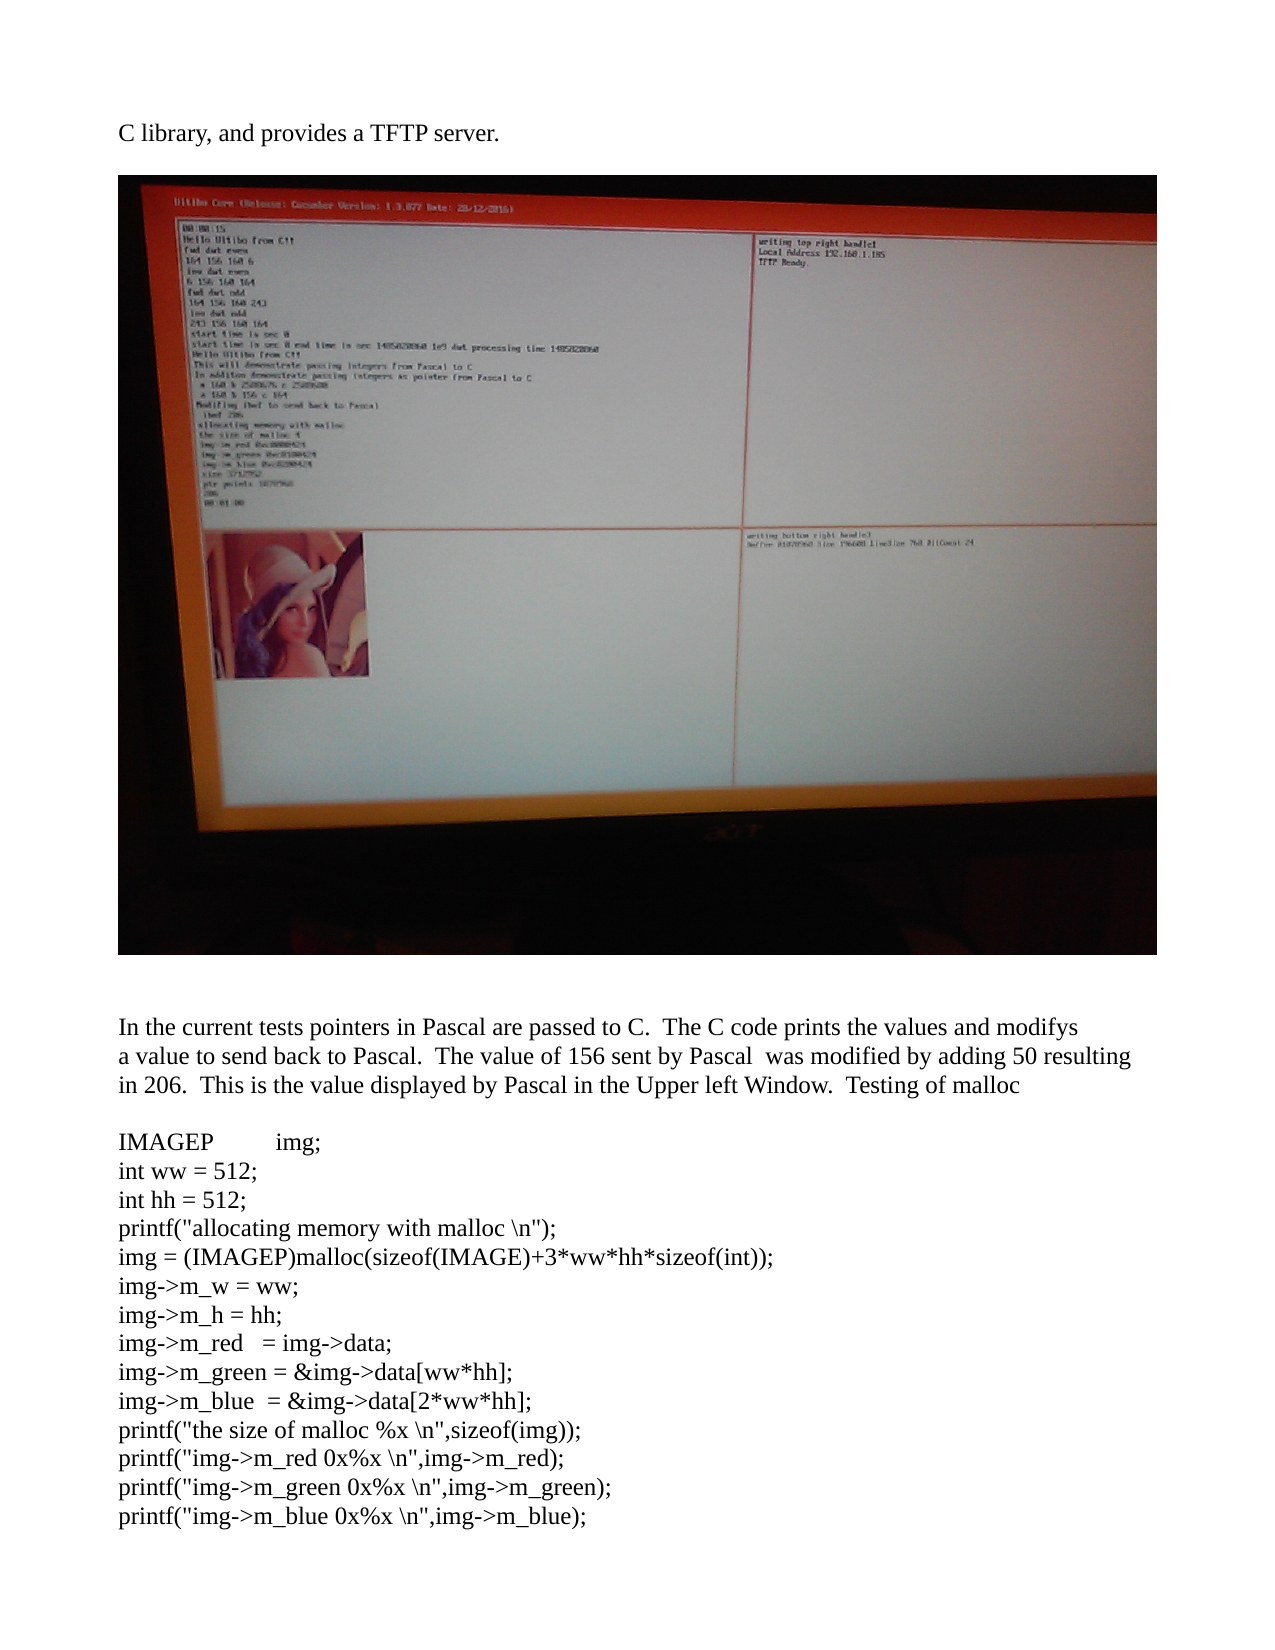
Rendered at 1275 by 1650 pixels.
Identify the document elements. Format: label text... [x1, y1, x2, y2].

text printf("img->m_green 0x%x \n",img->m_green); [118, 1472, 1157, 1501]
text int ww = 512; [118, 1156, 1157, 1185]
text printf("allocating memory with malloc \n"); [118, 1213, 1157, 1242]
text IMAGEP img; [118, 1127, 1157, 1156]
text C library, and provides a TFTP server. [118, 118, 1157, 147]
text img->m_h = hh; [118, 1300, 1157, 1328]
text printf("the size of malloc %x \n",sizeof(img)); [118, 1415, 1157, 1443]
picture [118, 175, 1157, 955]
text img->m_w = ww; [118, 1271, 1157, 1300]
text int hh = 512; [118, 1185, 1157, 1213]
text printf("img->m_blue 0x%x \n",img->m_blue); [118, 1501, 1157, 1530]
text img->m_green = &img->data[ww*hh]; [118, 1357, 1157, 1386]
text a value to send back to Pascal. The value of 156 sent by Pascal was modified by adding 50 resulting in 206. This is the value displayed by Pascal in the Upper left Window. Testing of malloc [118, 1041, 1157, 1098]
text img = (IMAGEP)malloc(sizeof(IMAGE)+3*ww*hh*sizeof(int)); [118, 1242, 1157, 1271]
text printf("img->m_red 0x%x \n",img->m_red); [118, 1443, 1157, 1472]
text img->m_blue = &img->data[2*ww*hh]; [118, 1386, 1157, 1415]
text img->m_red = img->data; [118, 1328, 1157, 1357]
text In the current tests pointers in Pascal are passed to C. The C code prints the values and modifys [118, 1012, 1157, 1041]
